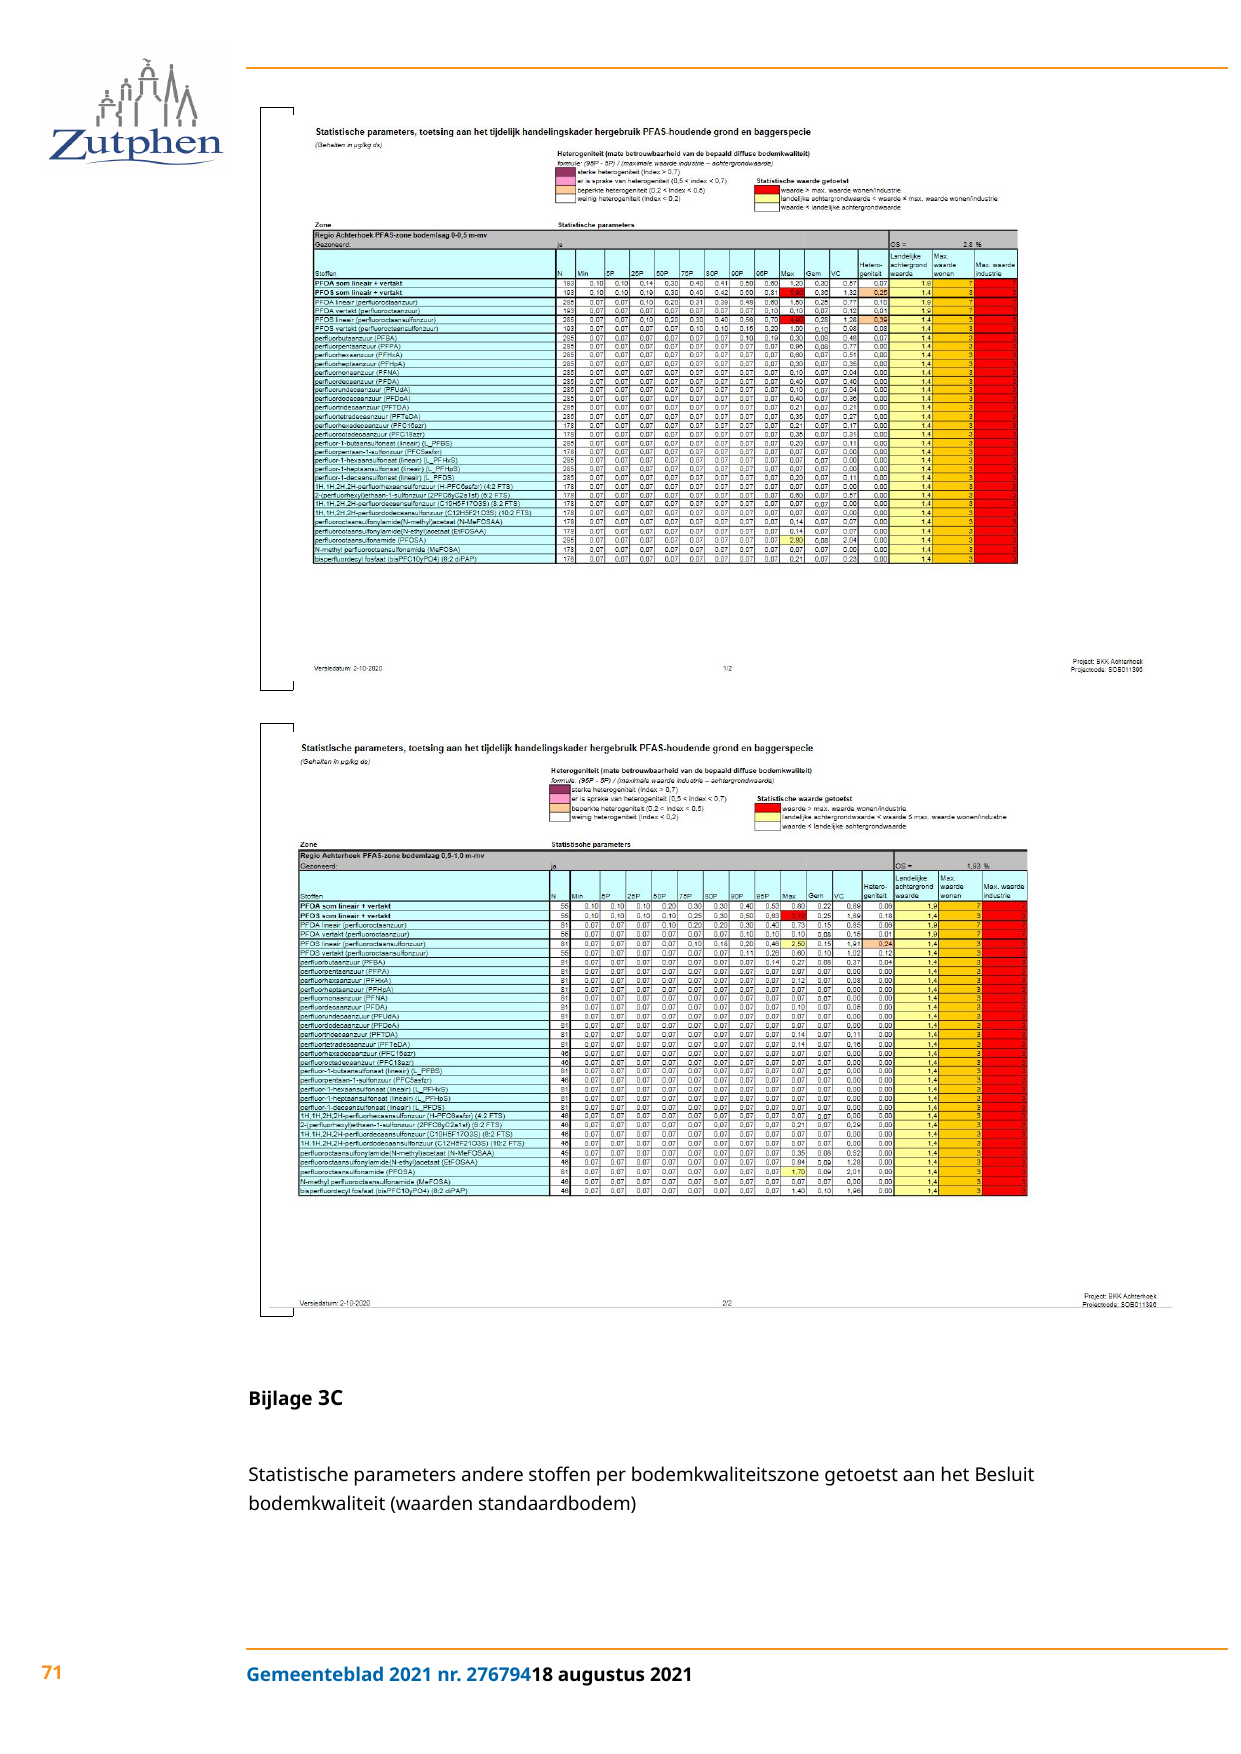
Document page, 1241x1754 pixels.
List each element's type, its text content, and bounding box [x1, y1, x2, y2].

picture [41, 47, 231, 172]
picture [268, 732, 1173, 1308]
text Bijlage 3C [248, 1383, 1152, 1412]
picture [268, 115, 1173, 681]
text Statistische parameters andere stoffen per bodemkwaliteitszone getoetst aan het Besluit bodemkwaliteit (waarden standaardbodem) [248, 1461, 1152, 1516]
